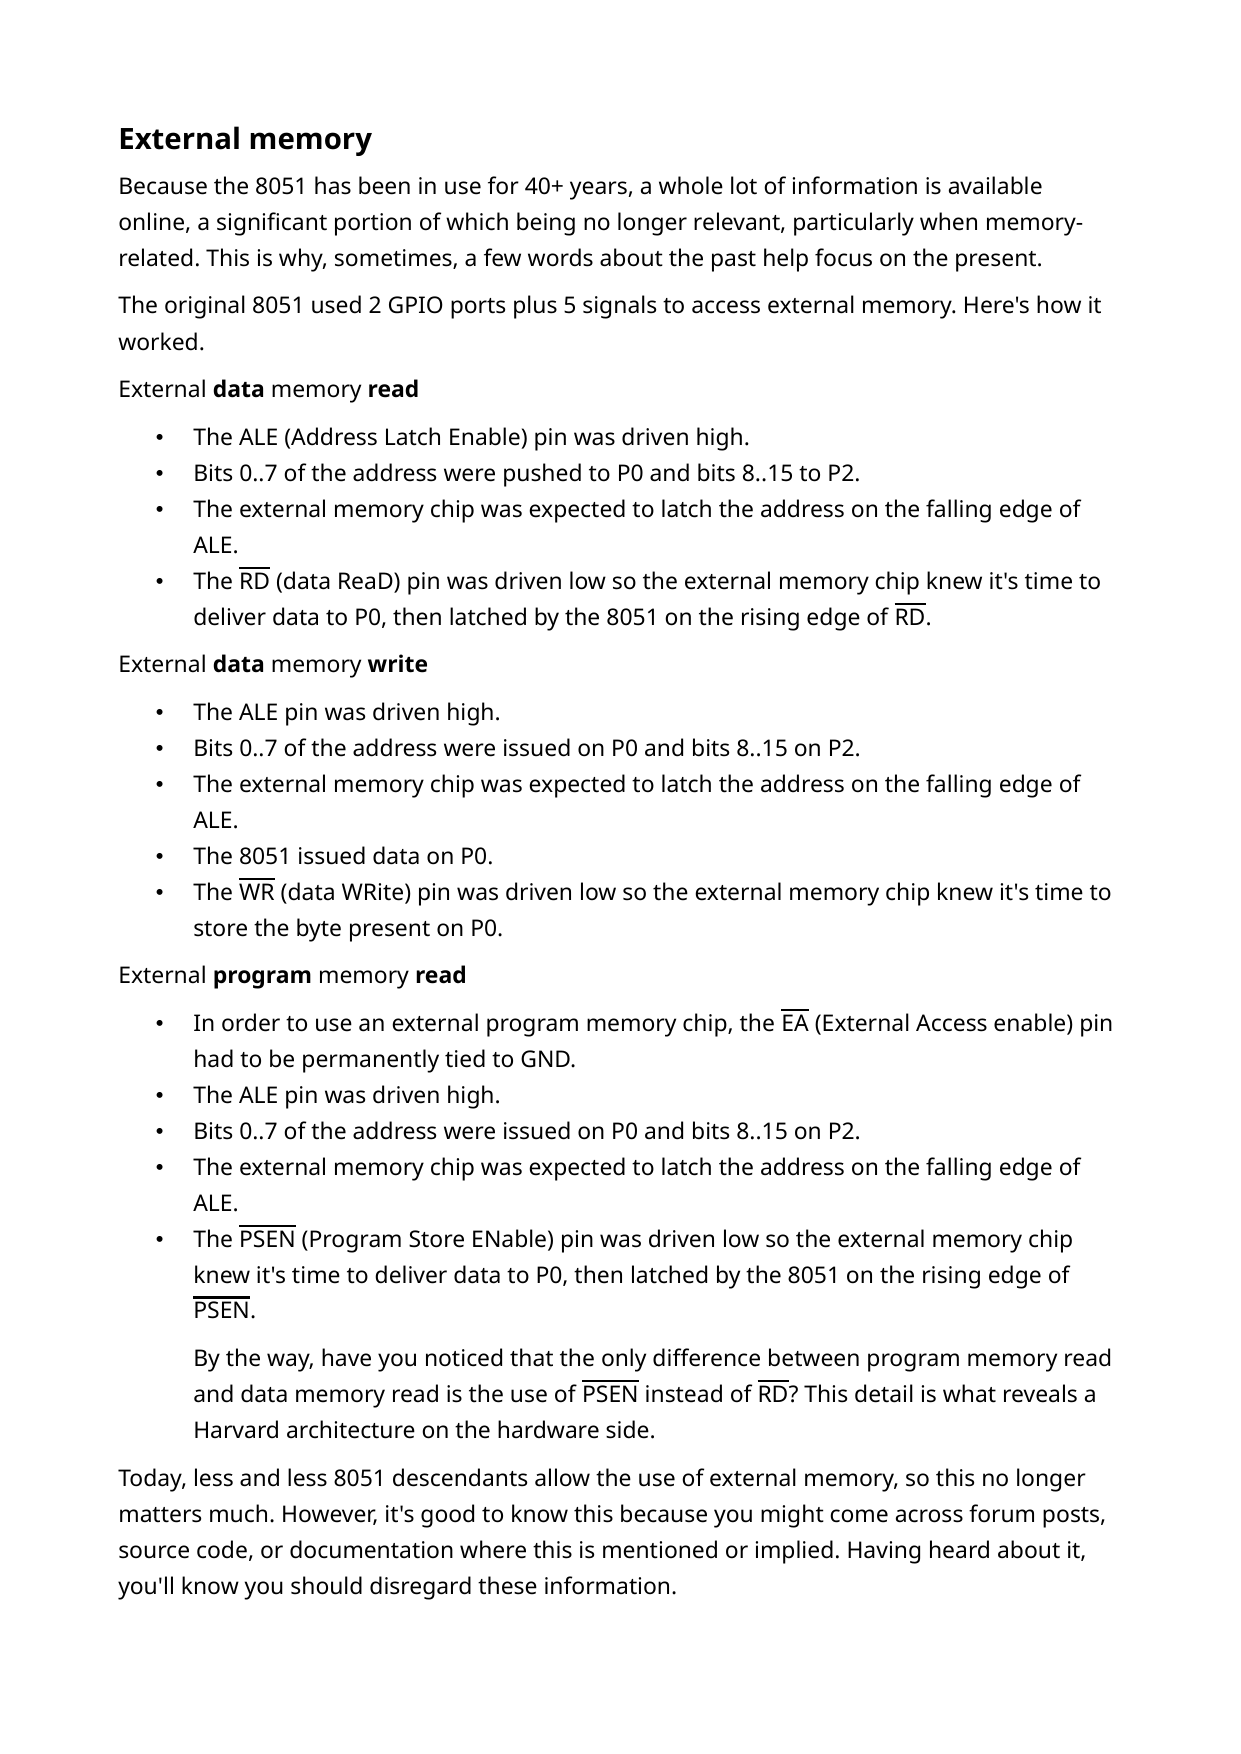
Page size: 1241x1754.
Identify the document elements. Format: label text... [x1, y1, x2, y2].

list The WR (data WRite) pin was driven low so the external memory chip knew it's time to store the byte present on P0. [156, 876, 1122, 943]
list The ALE pin was driven high. [156, 1079, 1122, 1110]
list Bits 0..7 of the address were issued on P0 and bits 8..15 on P2. [156, 732, 1122, 763]
list The external memory chip was expected to latch the address on the falling edge of ALE. [156, 768, 1122, 835]
list The 8051 issued data on P0. [156, 840, 1122, 871]
subtitle External memory [118, 118, 1122, 158]
list Bits 0..7 of the address were pushed to P0 and bits 8..15 to P2. [156, 457, 1122, 488]
text External program memory read [118, 959, 1122, 991]
text External data memory write [118, 648, 1122, 679]
list The external memory chip was expected to latch the address on the falling edge of ALE. [156, 493, 1122, 560]
text Today, less and less 8051 descendants allow the use of external memory, so this no longer matters much. However, it's good to know this because you might come across forum posts, source code, or documentation where this is mentioned or implied. Having heard about it, you'll know you should disregard these information. [118, 1462, 1122, 1601]
text External data memory read [118, 373, 1122, 404]
text Because the 8051 has been in use for 40+ years, a whole lot of information is available online, a significant portion of which being no longer relevant, particularly when memory-related. This is why, sometimes, a few words about the past help focus on the present. [118, 170, 1122, 273]
list By the way, have you noticed that the only difference between program memory read and data memory read is the use of PSEN instead of RD? This detail is what reveals a Harvard architecture on the hardware side. [156, 1342, 1122, 1445]
list The PSEN (Program Store ENable) pin was driven low so the external memory chip knew it's time to deliver data to P0, then latched by the 8051 on the rising edge of PSEN. [156, 1223, 1122, 1326]
list The ALE (Address Latch Enable) pin was driven high. [156, 421, 1122, 452]
list Bits 0..7 of the address were issued on P0 and bits 8..15 on P2. [156, 1115, 1122, 1146]
list The external memory chip was expected to latch the address on the falling edge of ALE. [156, 1151, 1122, 1218]
list The ALE pin was driven high. [156, 696, 1122, 727]
list In order to use an external program memory chip, the EA (External Access enable) pin had to be permanently tied to GND. [156, 1007, 1122, 1074]
list The RD (data ReaD) pin was driven low so the external memory chip knew it's time to deliver data to P0, then latched by the 8051 on the rising edge of RD. [156, 564, 1122, 632]
text The original 8051 used 2 GPIO ports plus 5 signals to access external memory. Here's how it worked. [118, 289, 1122, 357]
